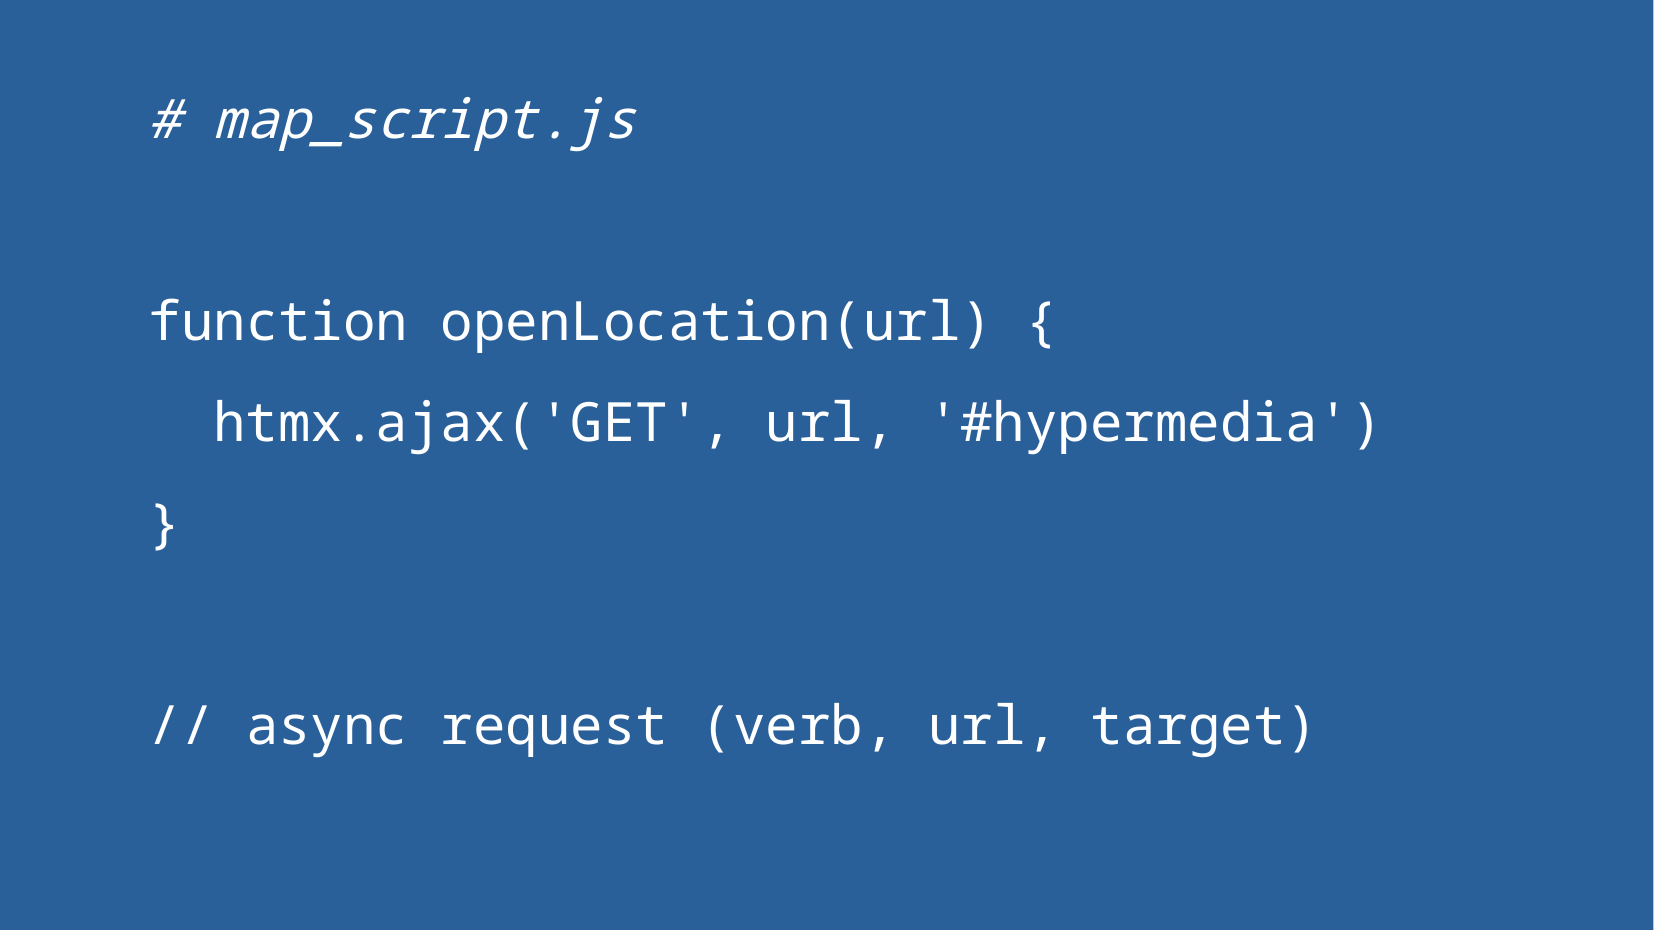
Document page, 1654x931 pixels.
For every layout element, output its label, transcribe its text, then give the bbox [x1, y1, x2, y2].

list # map_script.js function openLocation(url) { htmx.ajax('GET', url, '#hypermedia') } // async request (verb, url, target) [82, 80, 1571, 768]
